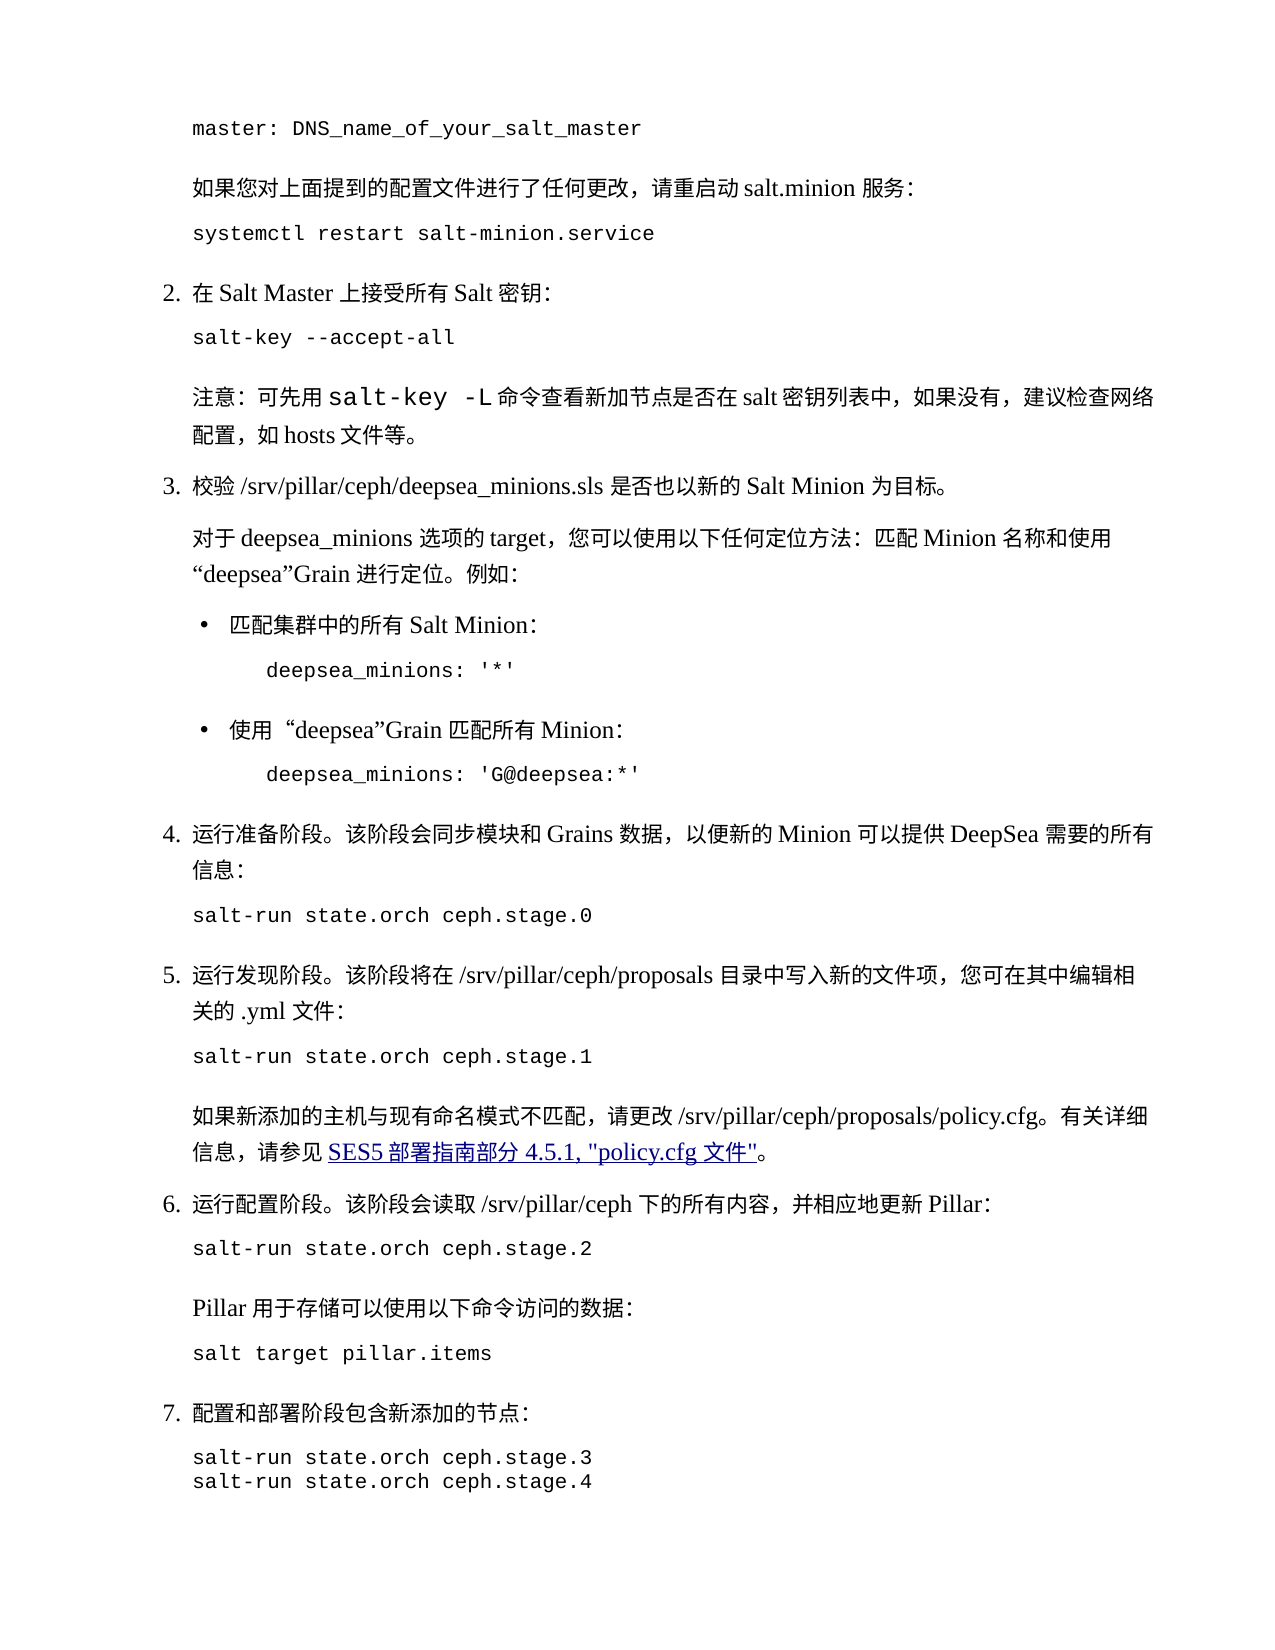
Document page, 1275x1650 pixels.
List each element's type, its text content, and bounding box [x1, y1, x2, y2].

text 如果新添加的主机与现有命名模式不匹配，请更改 /srv/pillar/ceph/proposals/policy.cfg。有关详细 信息，请参见SES5部署指南部分 4.5.1, "policy.cfg 文件"。 [118, 1099, 1157, 1167]
list 在 Salt Master 上接受所有 Salt 密钥： [162, 276, 1157, 307]
text master: DNS_name_of_your_salt_master [118, 118, 1157, 142]
text 如果您对上面提到的配置文件进行了任何更改，请重启动 salt.minion 服务： [118, 171, 1157, 203]
text salt-run state.orch ceph.stage.0 [118, 905, 1157, 928]
text salt-run state.orch ceph.stage.3 [118, 1447, 1157, 1471]
text 注意：可先用salt-key -L命令查看新加节点是否在salt密钥列表中，如果没有，建议检查网络 配置，如hosts文件等。 [118, 380, 1157, 449]
list 运行配置阶段。该阶段会读取 /srv/pillar/ceph 下的所有内容，并相应地更新 Pillar： [162, 1187, 1157, 1218]
list 使用“deepsea”Grain 匹配所有 Minion： [200, 713, 1157, 744]
list 运行发现阶段。该阶段将在 /srv/pillar/ceph/proposals 目录中写入新的文件项，您可在其中编辑相关的 .yml 文件： [162, 958, 1157, 1026]
text deepsea_minions: '*' [118, 659, 1157, 683]
text salt-key --accept-all [118, 327, 1157, 351]
text salt-run state.orch ceph.stage.4 [118, 1471, 1157, 1494]
list 匹配集群中的所有 Salt Minion： [200, 608, 1157, 640]
text salt-run state.orch ceph.stage.1 [118, 1046, 1157, 1069]
list 校验 /srv/pillar/ceph/deepsea_minions.sls 是否也以新的 Salt Minion 为目标。 [162, 469, 1157, 501]
text 对于 deepsea_minions 选项的 target，您可以使用以下任何定位方法：匹配 Minion 名称和使用 “deepsea”Grain 进行定位。例如： [118, 521, 1157, 588]
text deepsea_minions: 'G@deepsea:*' [118, 764, 1157, 788]
text salt target pillar.items [118, 1342, 1157, 1366]
text Pillar 用于存储可以使用以下命令访问的数据： [118, 1291, 1157, 1323]
text systemctl restart salt-minion.service [118, 223, 1157, 246]
list 运行准备阶段。该阶段会同步模块和 Grains 数据，以便新的 Minion 可以提供 DeepSea 需要的所有信息： [162, 817, 1157, 885]
text salt-run state.orch ceph.stage.2 [118, 1238, 1157, 1262]
list 配置和部署阶段包含新添加的节点： [162, 1396, 1157, 1427]
